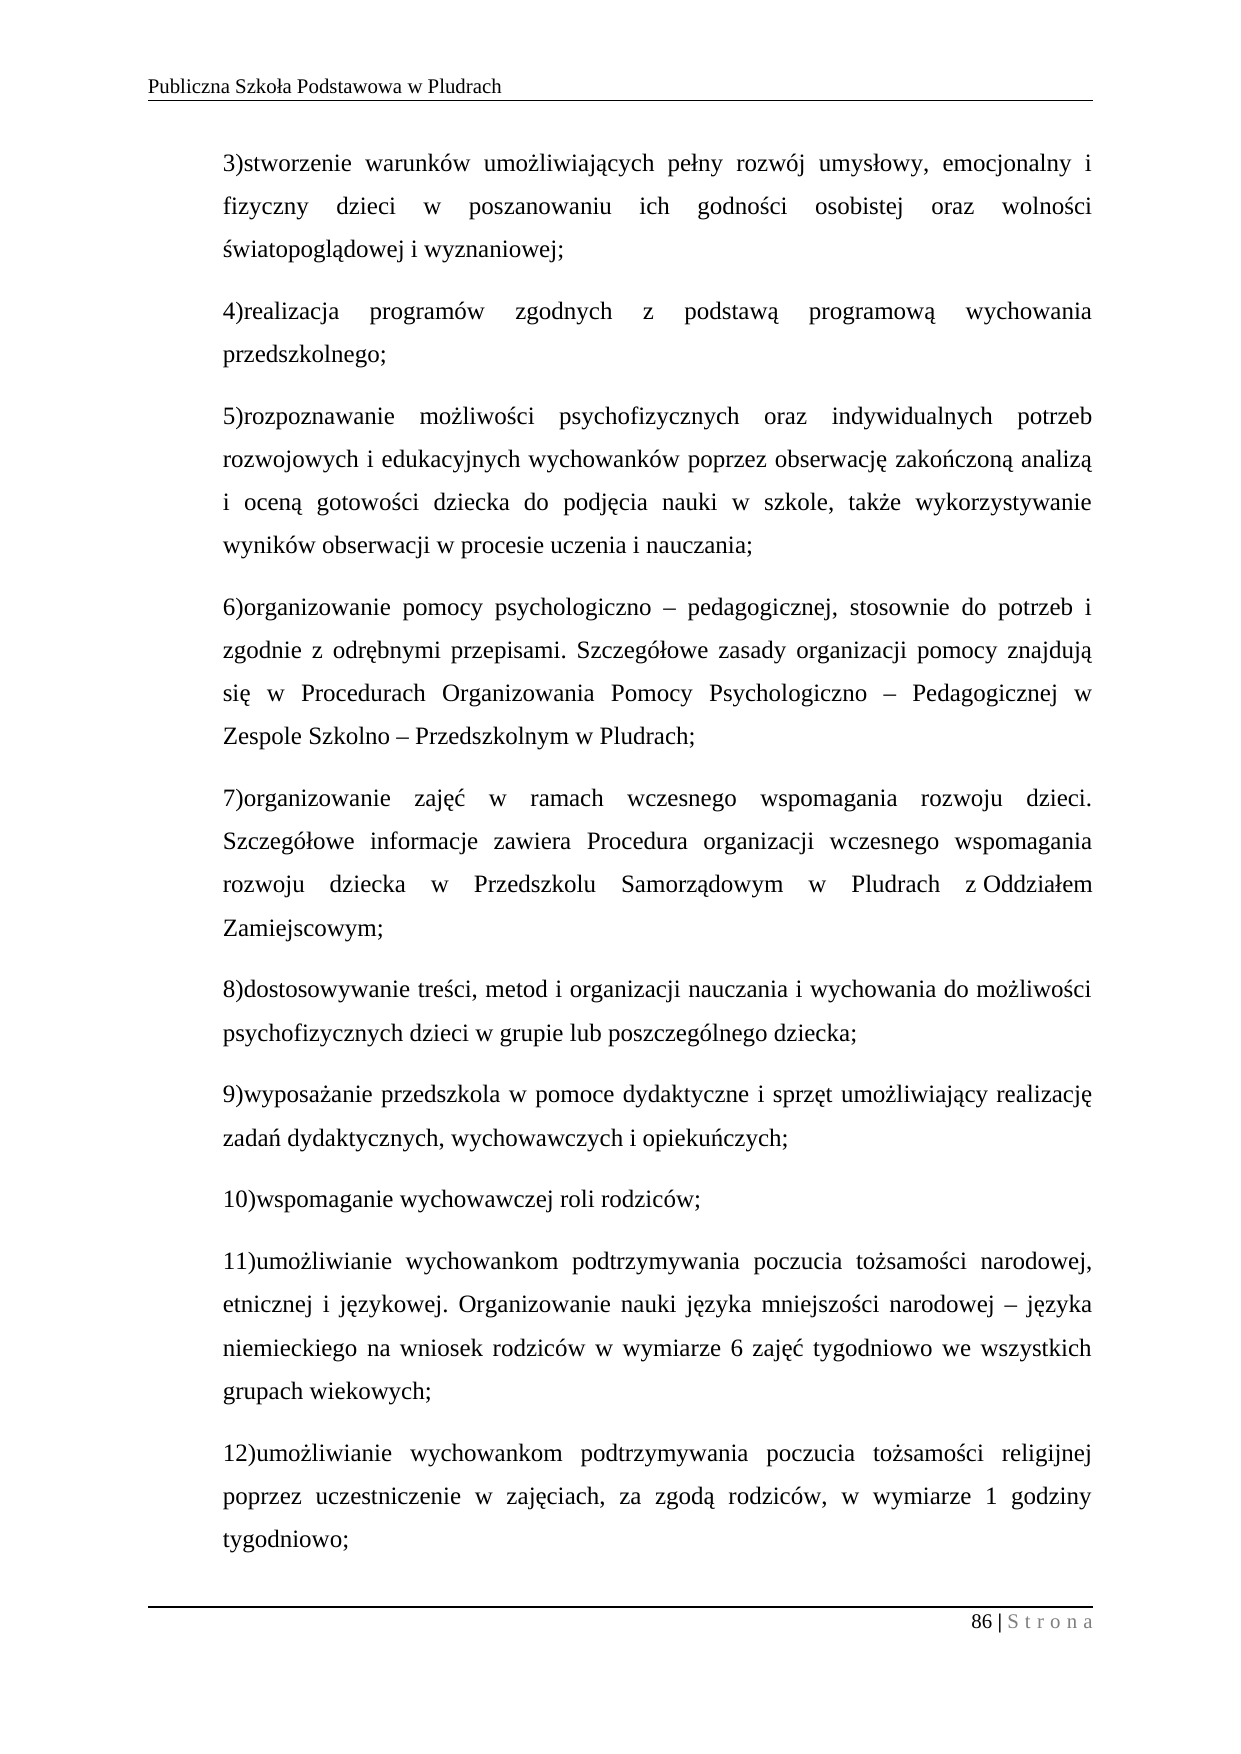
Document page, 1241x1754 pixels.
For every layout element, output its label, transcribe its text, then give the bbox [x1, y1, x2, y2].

list wyposażanie przedszkola w pomoce dydaktyczne i sprzęt umożliwiający realizację zadań dydaktycznych, wychowawczych i opiekuńczych; [223, 1079, 1093, 1151]
list umożliwianie wychowankom podtrzymywania poczucia tożsamości narodowej, etnicznej i językowej. Organizowanie nauki języka mniejszości narodowej – języka niemieckiego na wniosek rodziców w wymiarze 6 zajęć tygodniowo we wszystkich grupach wiekowych; [223, 1246, 1093, 1404]
list dostosowywanie treści, metod i organizacji nauczania i wychowania do możliwości psychofizycznych dzieci w grupie lub poszczególnego dziecka; [223, 974, 1093, 1046]
list stworzenie warunków umożliwiających pełny rozwój umysłowy, emocjonalny i fizyczny dzieci w poszanowaniu ich godności osobistej oraz wolności światopoglądowej i wyznaniowej; [223, 148, 1093, 263]
list organizowanie zajęć w ramach wczesnego wspomagania rozwoju dzieci. Szczegółowe informacje zawiera Procedura organizacji wczesnego wspomagania rozwoju dziecka w Przedszkolu Samorządowym w Pludrach z Oddziałem Zamiejscowym; [223, 783, 1093, 941]
list wspomaganie wychowawczej roli rodziców; [223, 1184, 1093, 1213]
list organizowanie pomocy psychologiczno – pedagogicznej, stosownie do potrzeb i zgodnie z odrębnymi przepisami. Szczegółowe zasady organizacji pomocy znajdują się w Procedurach Organizowania Pomocy Psychologiczno – Pedagogicznej w Zespole Szkolno – Przedszkolnym w Pludrach; [223, 592, 1093, 750]
list umożliwianie wychowankom podtrzymywania poczucia tożsamości religijnej poprzez uczestniczenie w zajęciach, za zgodą rodziców, w wymiarze 1 godziny tygodniowo; [223, 1438, 1093, 1553]
list realizacja programów zgodnych z podstawą programową wychowania przedszkolnego; [223, 296, 1093, 368]
list rozpoznawanie możliwości psychofizycznych oraz indywidualnych potrzeb rozwojowych i edukacyjnych wychowanków poprzez obserwację zakończoną analizą i oceną gotowości dziecka do podjęcia nauki w szkole, także wykorzystywanie wyników obserwacji w procesie uczenia i nauczania; [223, 401, 1093, 559]
